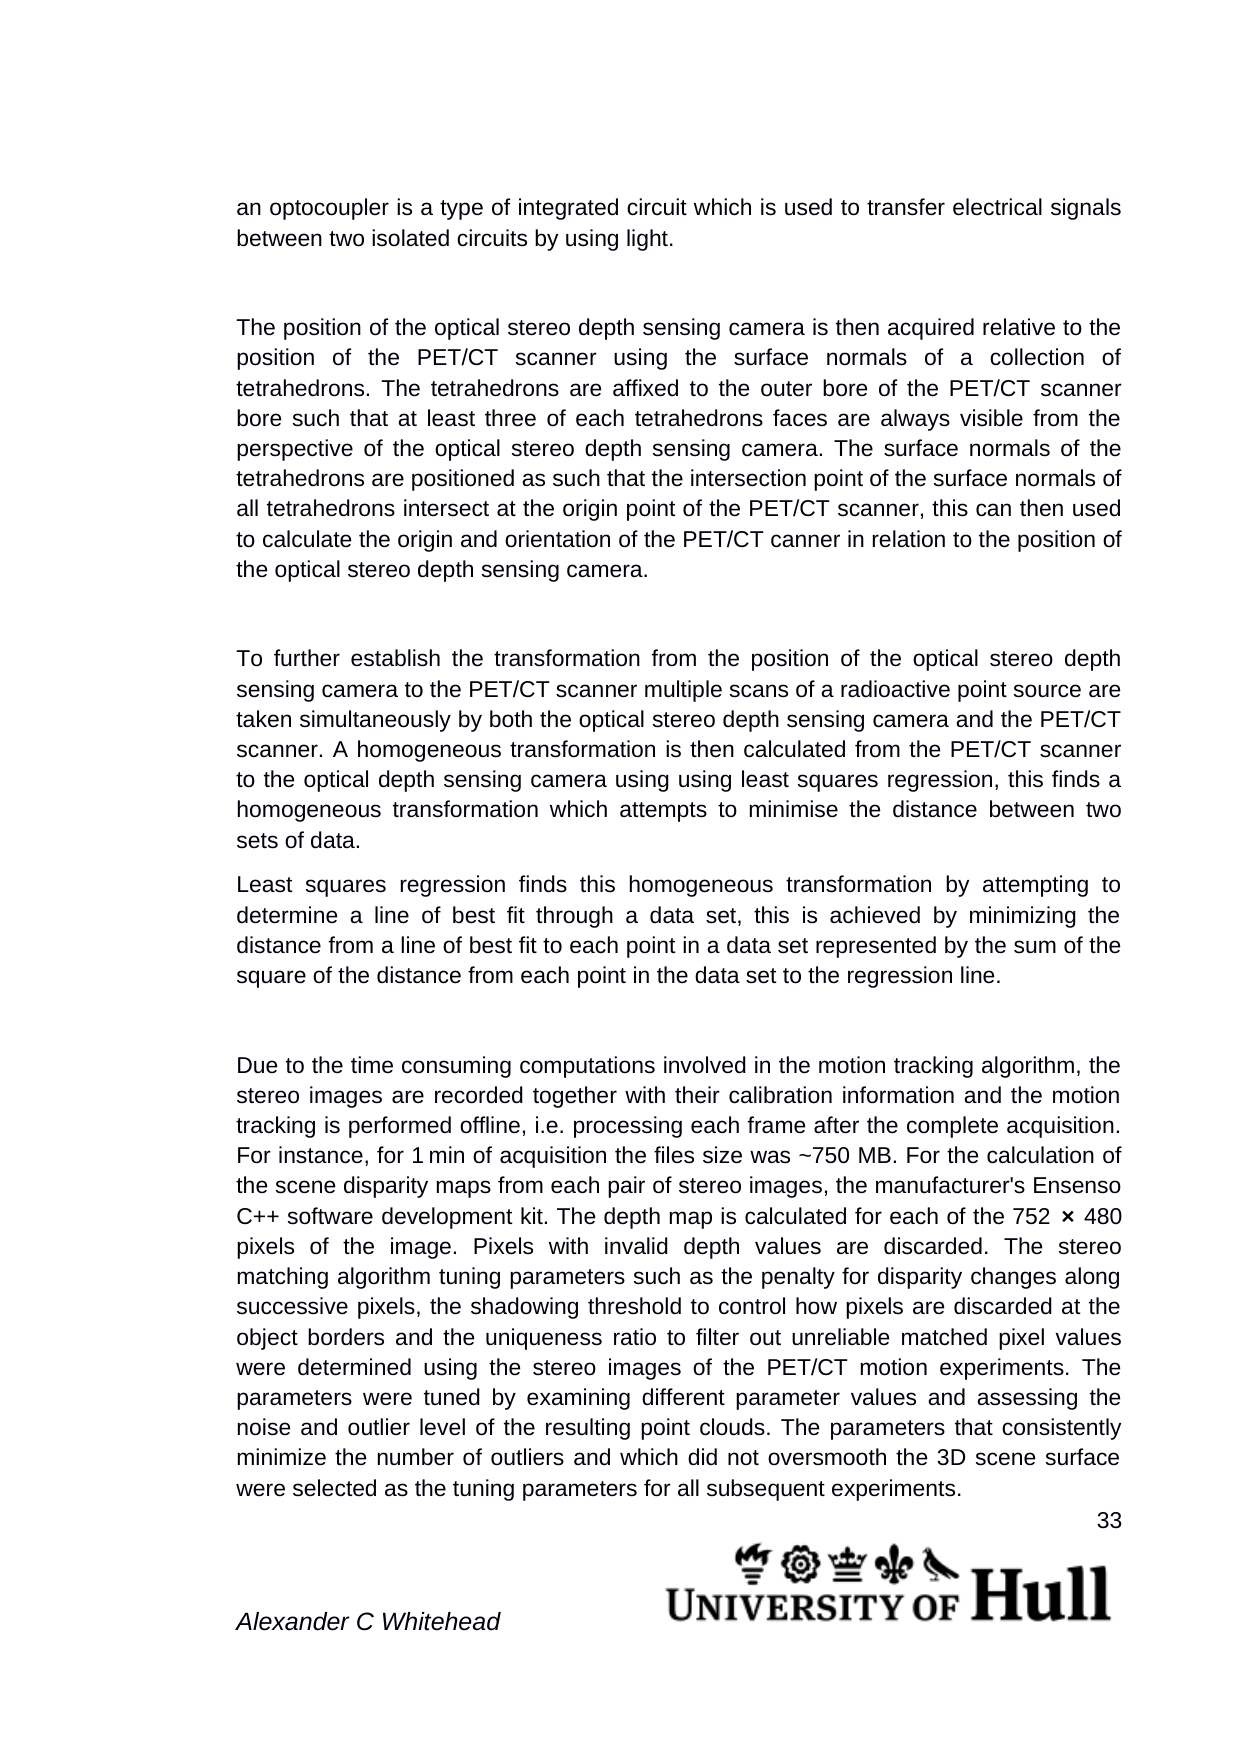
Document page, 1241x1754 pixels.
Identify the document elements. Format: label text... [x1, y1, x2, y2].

text Least squares regression finds this homogeneous transformation by attempting to determine a line of best fit through a data set, this is achieved by minimizing the distance from a line of best fit to each point in a data set represented by the sum of the square of the distance from each point in the data set to the regression line. [236, 871, 1122, 988]
text Due to the time consuming computations involved in the motion tracking algorithm, the stereo images are recorded together with their calibration information and the motion tracking is performed offline, i.e. processing each frame after the complete acquisition. For instance, for 1 min of acquisition the files size was ~750 MB. For the calculation of the scene disparity maps from each pair of stereo images, the manufacturer's Ensenso C++ software development kit. The depth map is calculated for each of the 752 × 480 pixels of the image. Pixels with invalid depth values are discarded. The stereo matching algorithm tuning parameters such as the penalty for disparity changes along successive pixels, the shadowing threshold to control how pixels are discarded at the object borders and the uniqueness ratio to filter out unreliable matched pixel values were determined using the stereo images of the PET/CT motion experiments. The parameters were tuned by examining different parameter values and assessing the noise and outlier level of the resulting point clouds. The parameters that consistently minimize the number of outliers and which did not oversmooth the 3D scene surface were selected as the tuning parameters for all subsequent experiments. [236, 1052, 1122, 1501]
text To further establish the transformation from the position of the optical stereo depth sensing camera to the PET/CT scanner multiple scans of a radioactive point source are taken simultaneously by both the optical stereo depth sensing camera and the PET/CT scanner. A homogeneous transformation is then calculated from the PET/CT scanner to the optical depth sensing camera using using least squares regression, this finds a homogeneous transformation which attempts to minimise the distance between two sets of data. [236, 645, 1122, 853]
text an optocoupler is a type of integrated circuit which is used to transfer electrical signals between two isolated circuits by using light. [236, 194, 1122, 251]
picture [659, 1533, 1119, 1631]
text The position of the optical stereo depth sensing camera is then acquired relative to the position of the PET/CT scanner using the surface normals of a collection of tetrahedrons. The tetrahedrons are affixed to the outer bore of the PET/CT scanner bore such that at least three of each tetrahedrons faces are always visible from the perspective of the optical stereo depth sensing camera. The surface normals of the tetrahedrons are positioned as such that the intersection point of the surface normals of all tetrahedrons intersect at the origin point of the PET/CT scanner, this can then used to calculate the origin and orientation of the PET/CT canner in relation to the position of the optical stereo depth sensing camera. [236, 314, 1122, 582]
